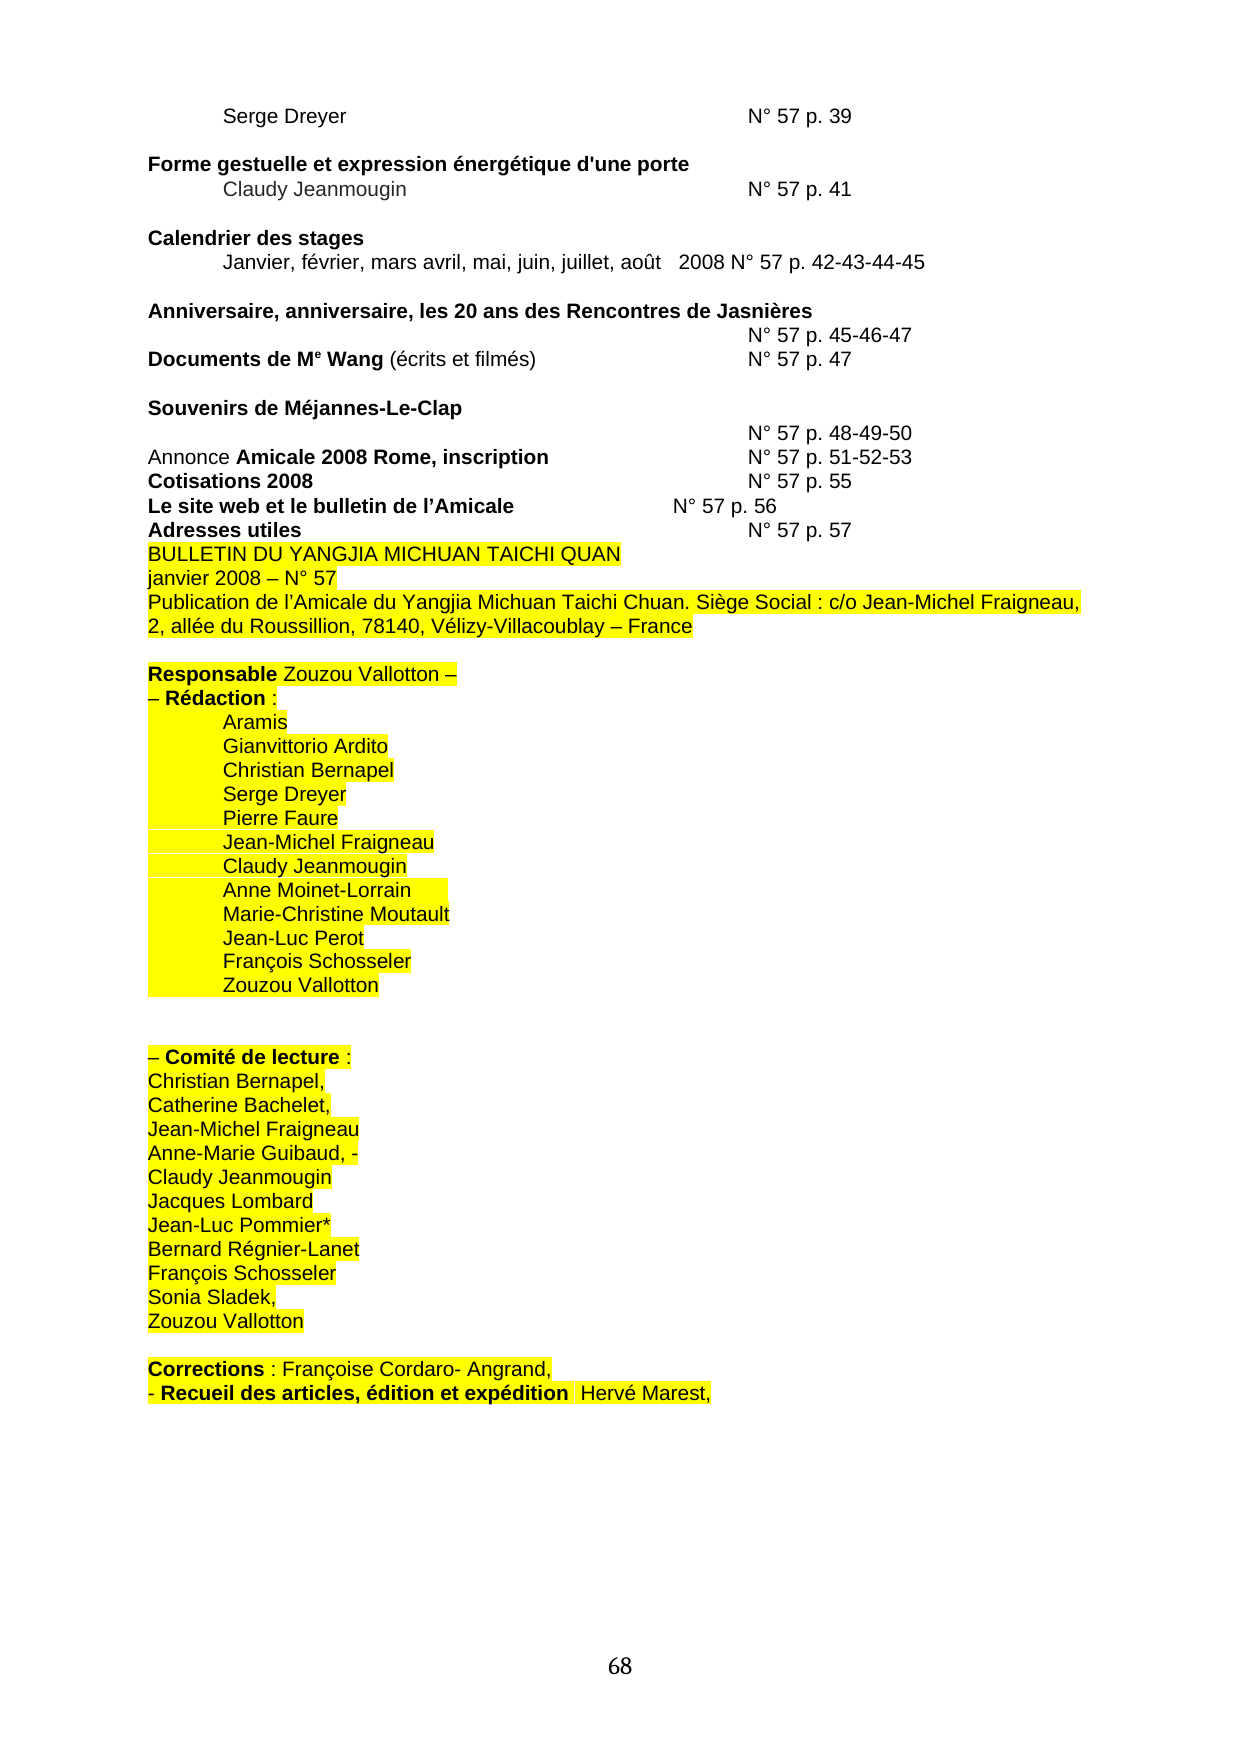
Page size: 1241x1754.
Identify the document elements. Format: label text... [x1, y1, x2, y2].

text Publication de l’Amicale du Yangjia Michuan Taichi Chuan. Siège Social : c/o Jean-Michel Fraigneau, [148, 590, 1093, 614]
text janvier 2008 – N° 57 [148, 566, 1093, 590]
text BULLETIN DU YANGJIA MICHUAN TAICHI QUAN [148, 542, 1093, 566]
text Jean-Michel Fraigneau [148, 829, 1093, 853]
text - Recueil des articles, édition et expédition Hervé Marest, [148, 1381, 1093, 1404]
text Jean-Michel Fraigneau [148, 1117, 1093, 1141]
text Gianvittorio Ardito [148, 734, 1093, 758]
text Sonia Sladek, [148, 1285, 1093, 1309]
text Corrections : Françoise Cordaro- Angrand, [148, 1357, 1093, 1381]
subtitle Annonce Amicale 2008 Rome, inscription N° 57 p. 51-52-53 [148, 445, 1093, 469]
text – Rédaction : [148, 686, 1093, 710]
subtitle Calendrier des stages [148, 225, 1093, 249]
text Zouzou Vallotton [148, 973, 1093, 997]
text Anne-Marie Guibaud, - [148, 1141, 1093, 1165]
subtitle Anniversaire, anniversaire, les 20 ans des Rencontres de Jasnières [148, 298, 1093, 322]
text Jean-Luc Pommier* [148, 1213, 1093, 1237]
text François Schosseler [148, 949, 1093, 973]
subtitle N° 57 p. 48-49-50 [148, 420, 1093, 444]
subtitle Adresses utiles N° 57 p. 57 [148, 518, 1093, 542]
subtitle Cotisations 2008 N° 57 p. 55 [148, 469, 1093, 493]
text Aramis [148, 710, 1093, 734]
subtitle Claudy Jeanmougin N° 57 p. 41 [148, 177, 1093, 201]
text Catherine Bachelet, [148, 1093, 1093, 1117]
text Serge Dreyer [148, 782, 1093, 806]
text François Schosseler [148, 1261, 1093, 1285]
text Pierre Faure [148, 806, 1093, 829]
text 2, allée du Roussillion, 78140, Vélizy-Villacoublay – France [148, 614, 1093, 638]
text Jacques Lombard [148, 1189, 1093, 1213]
subtitle Le site web et le bulletin de l’Amicale N° 57 p. 56 [148, 493, 1093, 517]
text Claudy Jeanmougin [148, 853, 1093, 877]
subtitle Janvier, février, mars avril, mai, juin, juillet, août 2008 N° 57 p. 42-43-44-45 [148, 250, 1093, 274]
subtitle Souvenirs de Méjannes-Le-Clap [148, 396, 1093, 420]
text Marie-Christine Moutault [148, 901, 1093, 925]
text – Comité de lecture : [148, 1045, 1093, 1069]
text Zouzou Vallotton [148, 1309, 1093, 1333]
text Claudy Jeanmougin [148, 1165, 1093, 1189]
subtitle Forme gestuelle et expression énergétique d'une porte [148, 152, 1093, 176]
text Anne Moinet-Lorrain [148, 877, 1093, 901]
text Christian Bernapel [148, 758, 1093, 782]
text Bernard Régnier-Lanet [148, 1237, 1093, 1261]
text Christian Bernapel, [148, 1069, 1093, 1093]
text Responsable Zouzou Vallotton – [148, 662, 1093, 686]
subtitle Serge Dreyer N° 57 p. 39 [148, 103, 1093, 127]
subtitle Documents de Me Wang (écrits et filmés) N° 57 p. 47 [148, 347, 1093, 371]
text Jean-Luc Perot [148, 925, 1093, 949]
subtitle N° 57 p. 45-46-47 [148, 323, 1093, 347]
